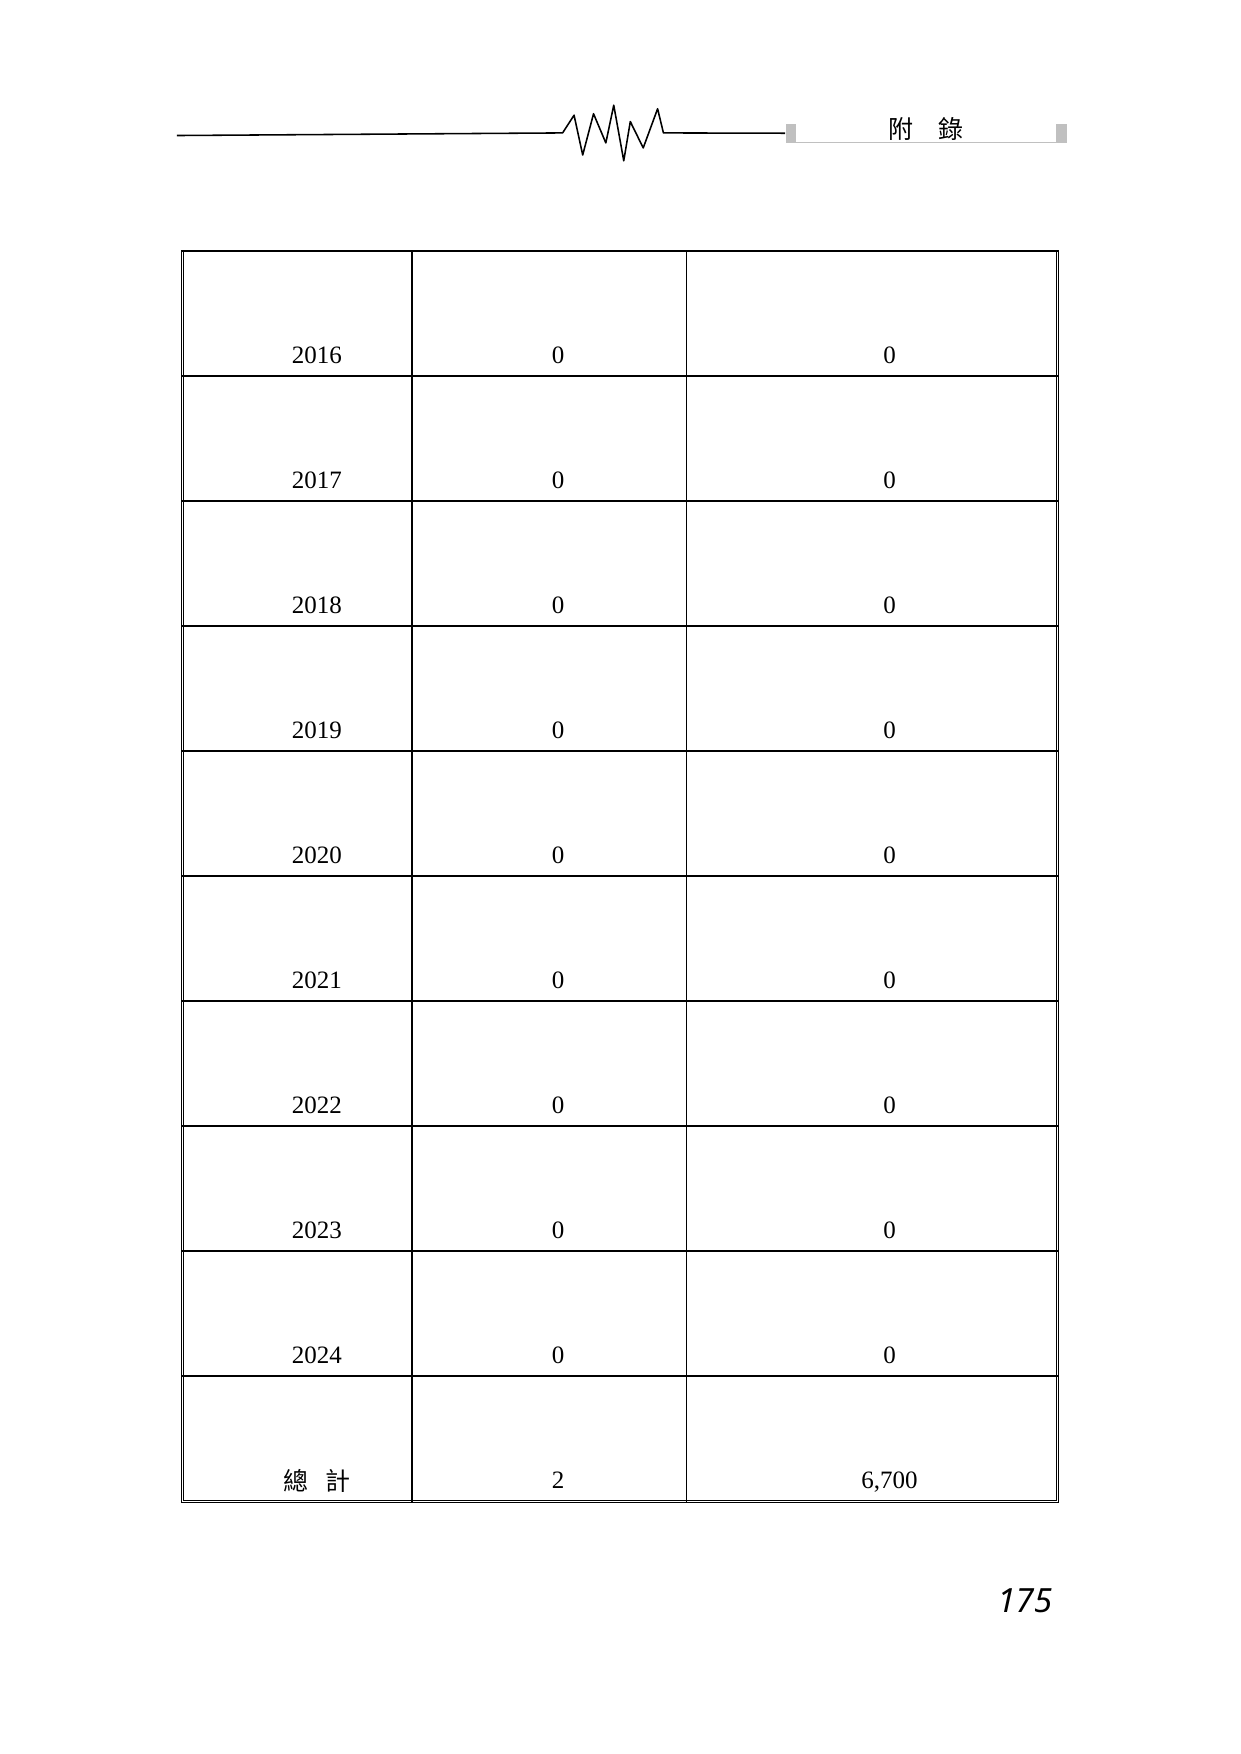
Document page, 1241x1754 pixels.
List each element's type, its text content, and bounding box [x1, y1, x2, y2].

table_cell 0 [413, 1252, 686, 1375]
table_cell 2020 [184, 752, 411, 875]
table_cell 2016 [184, 252, 411, 375]
table_cell 0 [687, 1252, 1056, 1375]
table_cell 0 [413, 752, 686, 875]
table_cell 6,700 [687, 1377, 1056, 1500]
table_cell 0 [413, 877, 686, 1000]
table_cell 2023 [184, 1127, 411, 1250]
table_cell 0 [413, 627, 686, 750]
table_cell 2024 [184, 1252, 411, 1375]
table_cell 2018 [184, 502, 411, 625]
table_cell 2021 [184, 877, 411, 1000]
table_cell 0 [687, 1127, 1056, 1250]
table_cell 0 [413, 1127, 686, 1250]
table_cell 0 [687, 502, 1056, 625]
table_cell 2 [413, 1377, 686, 1500]
table_cell 0 [687, 877, 1056, 1000]
table_cell 2019 [184, 627, 411, 750]
table_cell 0 [687, 1002, 1056, 1125]
table_cell 0 [413, 502, 686, 625]
table_cell 總計 [184, 1377, 411, 1500]
table_cell 0 [687, 252, 1056, 375]
table_cell 0 [413, 377, 686, 500]
table_cell 0 [413, 1002, 686, 1125]
table_cell 0 [687, 627, 1056, 750]
table_cell 2017 [184, 377, 411, 500]
table_cell 0 [687, 752, 1056, 875]
table_cell 0 [687, 377, 1056, 500]
table_cell 0 [413, 252, 686, 375]
table_cell 2022 [184, 1002, 411, 1125]
